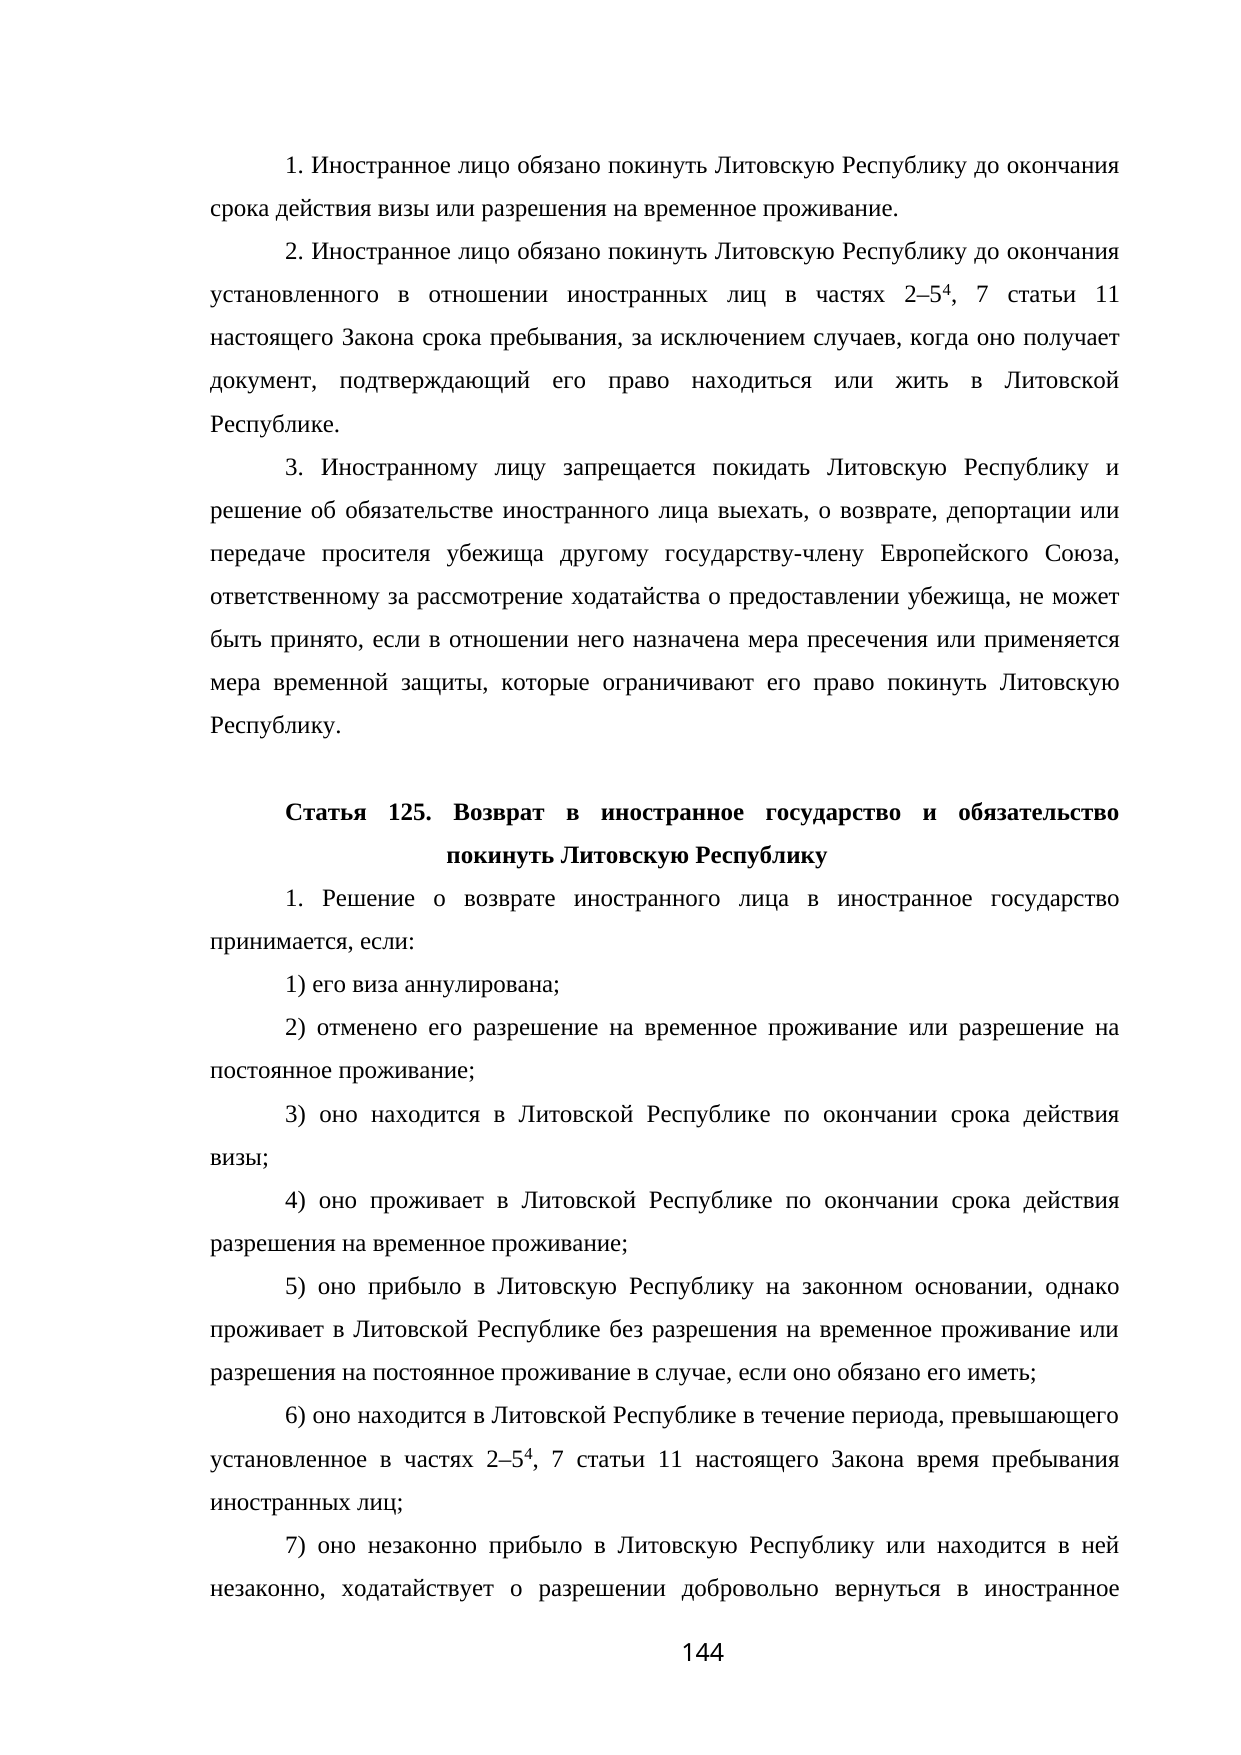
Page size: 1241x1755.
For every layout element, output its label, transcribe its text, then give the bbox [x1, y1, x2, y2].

text 4) оно проживает в Литовской Республике по окончании срока действия разрешения на временное проживание; [210, 1185, 1120, 1257]
text 3. Иностранному лицу запрещается покидать Литовскую Республику и решение об обязательстве иностранного лица выехать, о возврате, депортации или передаче просителя убежища другому государству-члену Европейского Союза, ответственному за рассмотрение ходатайства о предоставлении убежища, не может быть принято, если в отношении него назначена мера пресечения или применяется мера временной защиты, которые ограничивают его право покинуть Литовскую Республику. [210, 452, 1120, 739]
text 1) его виза аннулирована; [210, 969, 1120, 998]
text 3) оно находится в Литовской Республике по окончании срока действия визы; [210, 1099, 1120, 1171]
text 6) оно находится в Литовской Республике в течение периода, превышающего установленное в частях 2–54, 7 статьи 11 настоящего Закона время пребывания иностранных лиц; [210, 1401, 1120, 1516]
text 1. Иностранное лицо обязано покинуть Литовскую Республику до окончания срока действия визы или разрешения на временное проживание. [210, 150, 1120, 222]
text 1. Решение о возврате иностранного лица в иностранное государство принимается, если: [210, 883, 1120, 955]
text 5) оно прибыло в Литовскую Республику на законном основании, однако проживает в Литовской Республике без разрешения на временное проживание или разрешения на постоянное проживание в случае, если оно обязано его иметь; [210, 1271, 1120, 1386]
text 2. Иностранное лицо обязано покинуть Литовскую Республику до окончания установленного в отношении иностранных лиц в частях 2–54, 7 статьи 11 настоящего Закона срока пребывания, за исключением случаев, когда оно получает документ, подтверждающий его право находиться или жить в Литовской Республике. [210, 236, 1120, 437]
text Статья 125. Возврат в иностранное государство и обязательство покинуть Литовскую Республику [285, 797, 1120, 869]
text 7) оно незаконно прибыло в Литовскую Республику или находится в ней незаконно, ходатайствует о разрешении добровольно вернуться в иностранное [210, 1530, 1120, 1602]
text 2) отменено его разрешение на временное проживание или разрешение на постоянное проживание; [210, 1012, 1120, 1084]
